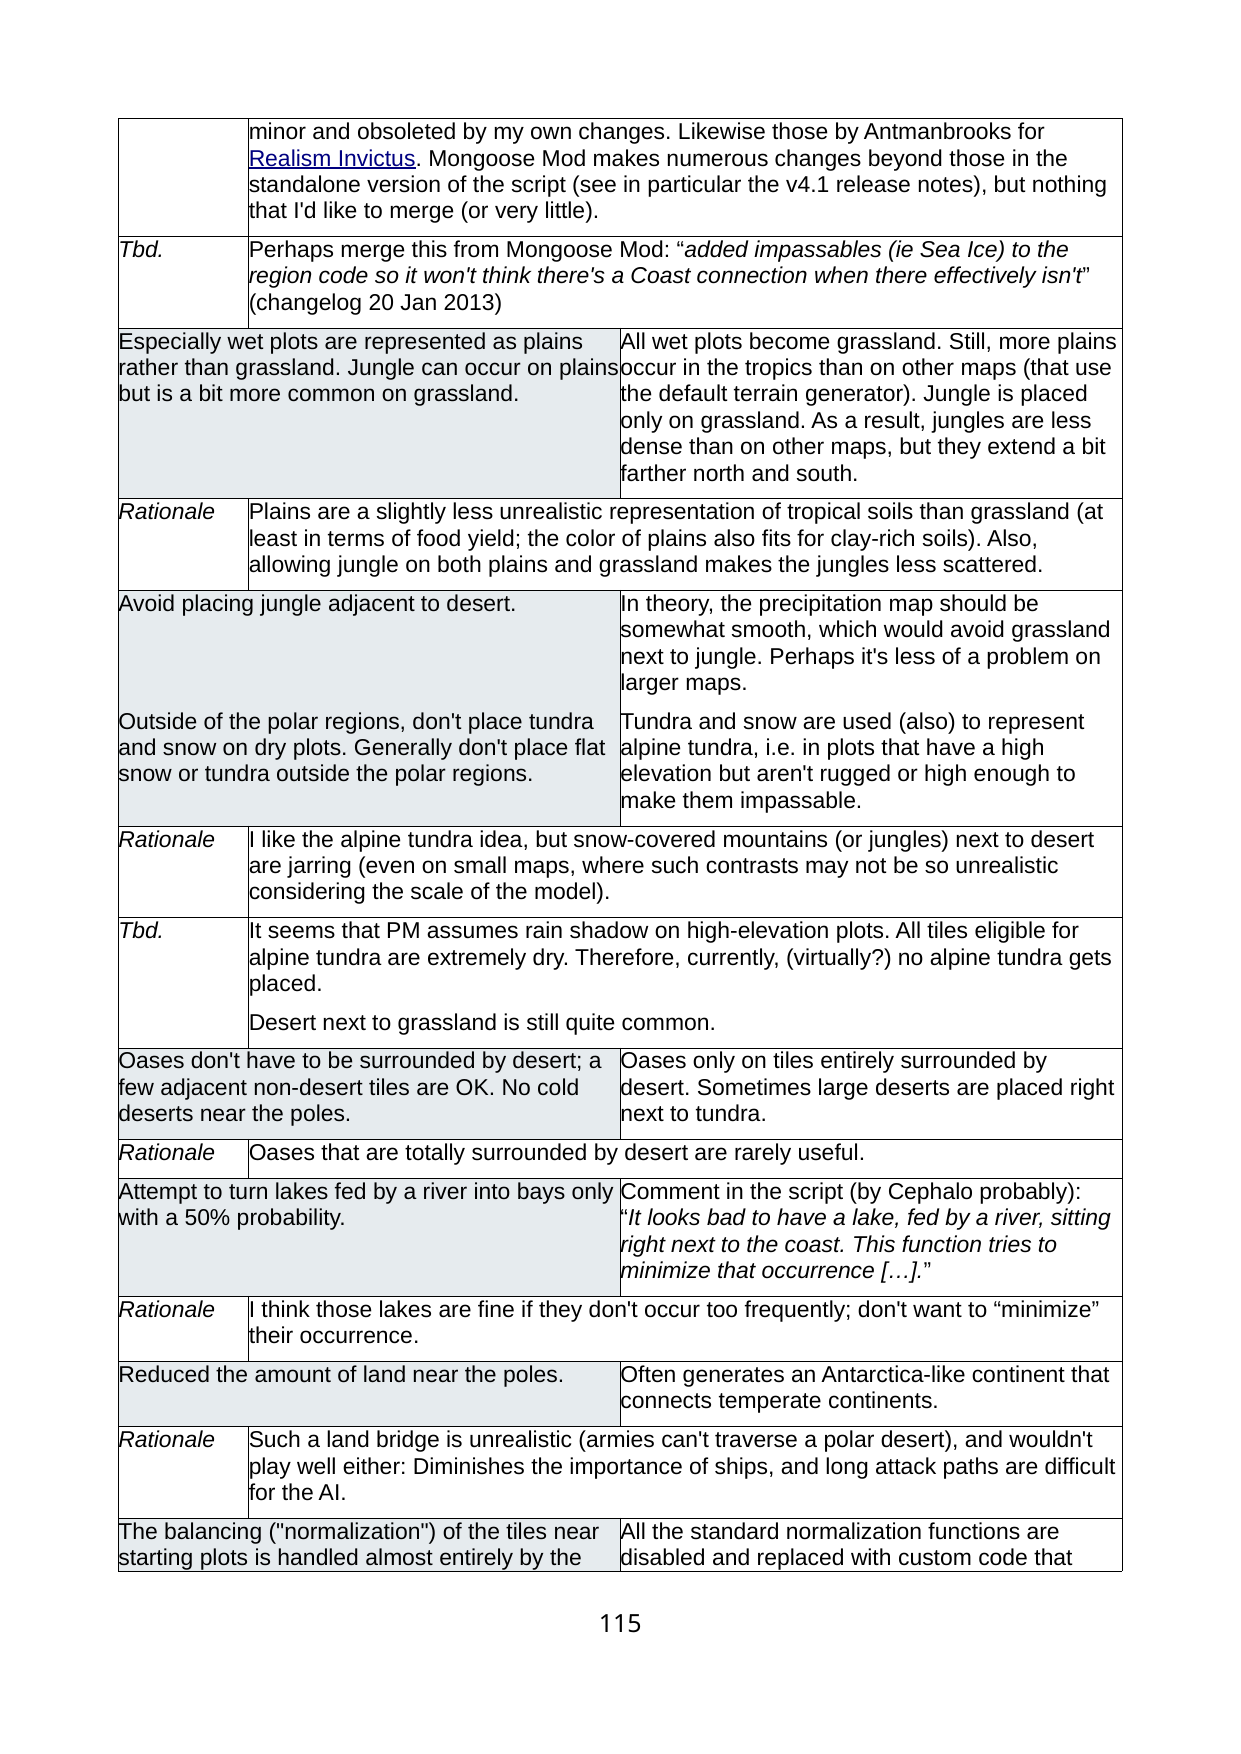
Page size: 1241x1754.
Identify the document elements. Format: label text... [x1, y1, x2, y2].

table_cell I like the alpine tundra idea, but snow-covered mountains (or jungles) next to desert are jarring (even on small maps, where such contrasts may not be so unrealistic considering the scale of the model). [249, 827, 1122, 917]
table_cell Rationale [119, 1427, 248, 1518]
table_cell Often generates an Antarctica-like continent that connects temperate continents. [621, 1362, 1122, 1426]
table_cell Oases don't have to be surrounded by desert; a few adjacent non-desert tiles are OK. No cold deserts near the poles. [119, 1049, 620, 1139]
table_cell Such a land bridge is unrealistic (armies can't traverse a polar desert), and wouldn't play well either: Diminishes the importance of ships, and long attack paths are difficult for the AI. [249, 1427, 1122, 1518]
table_cell Rationale [119, 1140, 248, 1178]
table_cell Attempt to turn lakes fed by a river into bays only with a 50% probability. [119, 1179, 620, 1296]
table_cell Oases only on tiles entirely surrounded by desert. Sometimes large deserts are placed right next to tundra. [621, 1049, 1122, 1139]
table_cell In theory, the precipitation map should be somewhat smooth, which would avoid grassland next to jungle. Perhaps it's less of a problem on larger maps. Tundra and snow are used (also) to represent alpine tundra, i.e. in plots that have a high elevation but aren't rugged or high enough to make them impassable. [621, 591, 1122, 826]
table_cell Plains are a slightly less unrealistic representation of tropical soils than grassland (at least in terms of food yield; the color of plains also fits for clay-rich soils). Also, allowing jungle on both plains and grassland makes the jungles less scattered. [249, 499, 1122, 590]
table_cell I think those lakes are fine if they don't occur too frequently; don't want to “minimize” their occurrence. [249, 1297, 1122, 1361]
table_cell Especially wet plots are represented as plains rather than grassland. Jungle can occur on plains but is a bit more common on grassland. [119, 329, 620, 498]
table_cell [119, 119, 248, 236]
table_cell Tbd. [119, 237, 248, 328]
table_cell Rationale [119, 827, 248, 917]
table_cell It seems that PM assumes rain shadow on high-elevation plots. All tiles eligible for alpine tundra are extremely dry. Therefore, currently, (virtually?) no alpine tundra gets placed. Desert next to grassland is still quite common. [249, 918, 1122, 1047]
table_cell All wet plots become grassland. Still, more plains occur in the tropics than on other maps (that use the default terrain generator). Jungle is placed only on grassland. As a result, jungles are less dense than on other maps, but they extend a bit farther north and south. [621, 329, 1122, 498]
table_cell Rationale [119, 499, 248, 590]
table_cell All the standard normalization functions are disabled and replaced with custom code that [621, 1519, 1122, 1571]
table_cell minor and obsoleted by my own changes. Likewise those by Antmanbrooks for Realism Invictus. Mongoose Mod makes numerous changes beyond those in the standalone version of the script (see in particular the v4.1 release notes), but nothing that I'd like to merge (or very little). [249, 119, 1122, 236]
table_cell Oases that are totally surrounded by desert are rarely useful. [249, 1140, 1122, 1178]
table_cell Comment in the script (by Cephalo probably): “It looks bad to have a lake, fed by a river, sitting right next to the coast. This function tries to minimize that occurrence […].” [621, 1179, 1122, 1296]
table_cell Perhaps merge this from Mongoose Mod: “added impassables (ie Sea Ice) to the region code so it won't think there's a Coast connection when there effectively isn't” (changelog 20 Jan 2013) [249, 237, 1122, 328]
table_cell Tbd. [119, 918, 248, 1047]
table_cell The balancing ("normalization") of the tiles near starting plots is handled almost entirely by the [119, 1519, 620, 1571]
table_cell Rationale [119, 1297, 248, 1361]
table_cell Reduced the amount of land near the poles. [119, 1362, 620, 1426]
table_cell Avoid placing jungle adjacent to desert. Outside of the polar regions, don't place tundra and snow on dry plots. Generally don't place flat snow or tundra outside the polar regions. [119, 591, 620, 826]
